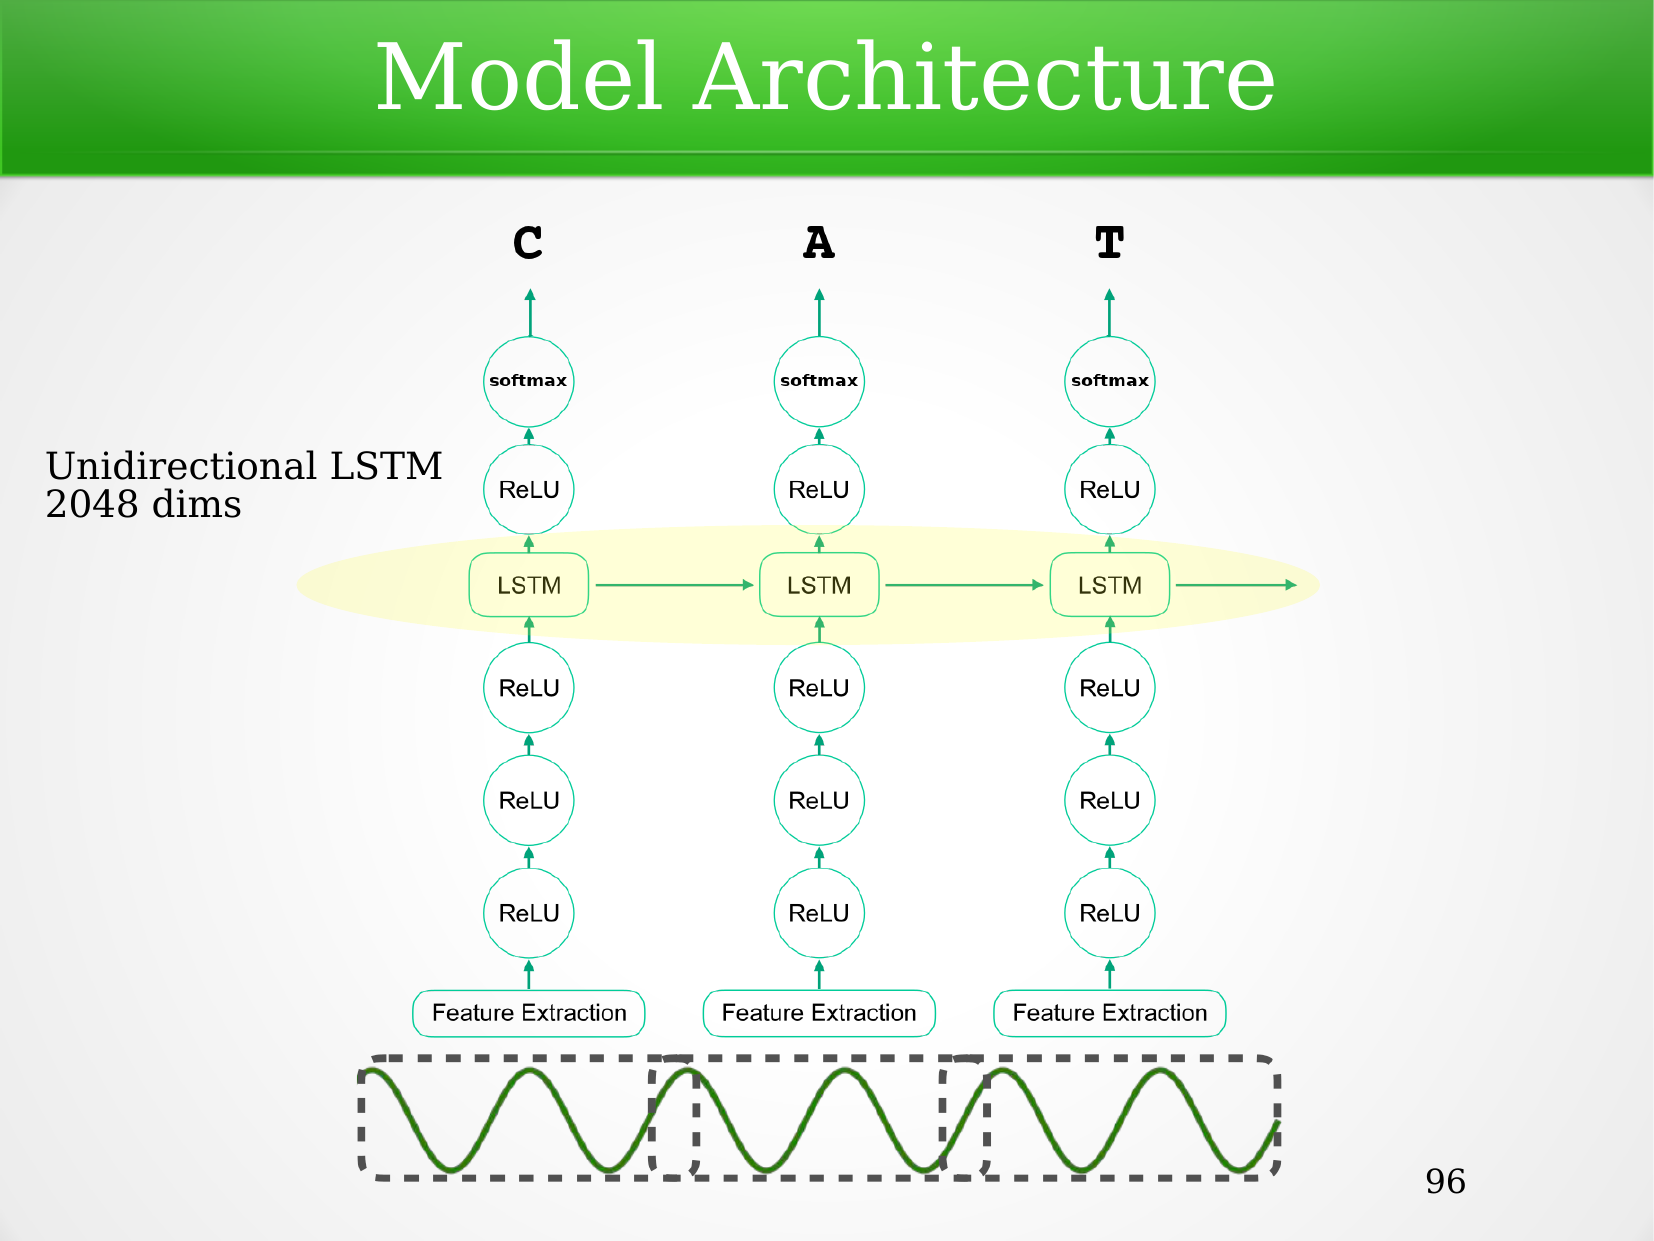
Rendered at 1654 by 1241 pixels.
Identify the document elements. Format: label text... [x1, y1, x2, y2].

picture [0, 0, 1654, 1241]
title Model Architecture [82, 11, 1571, 154]
text_box [526, 525, 1321, 646]
text_box Unidirectional LSTM 2048 dims [30, 442, 526, 721]
